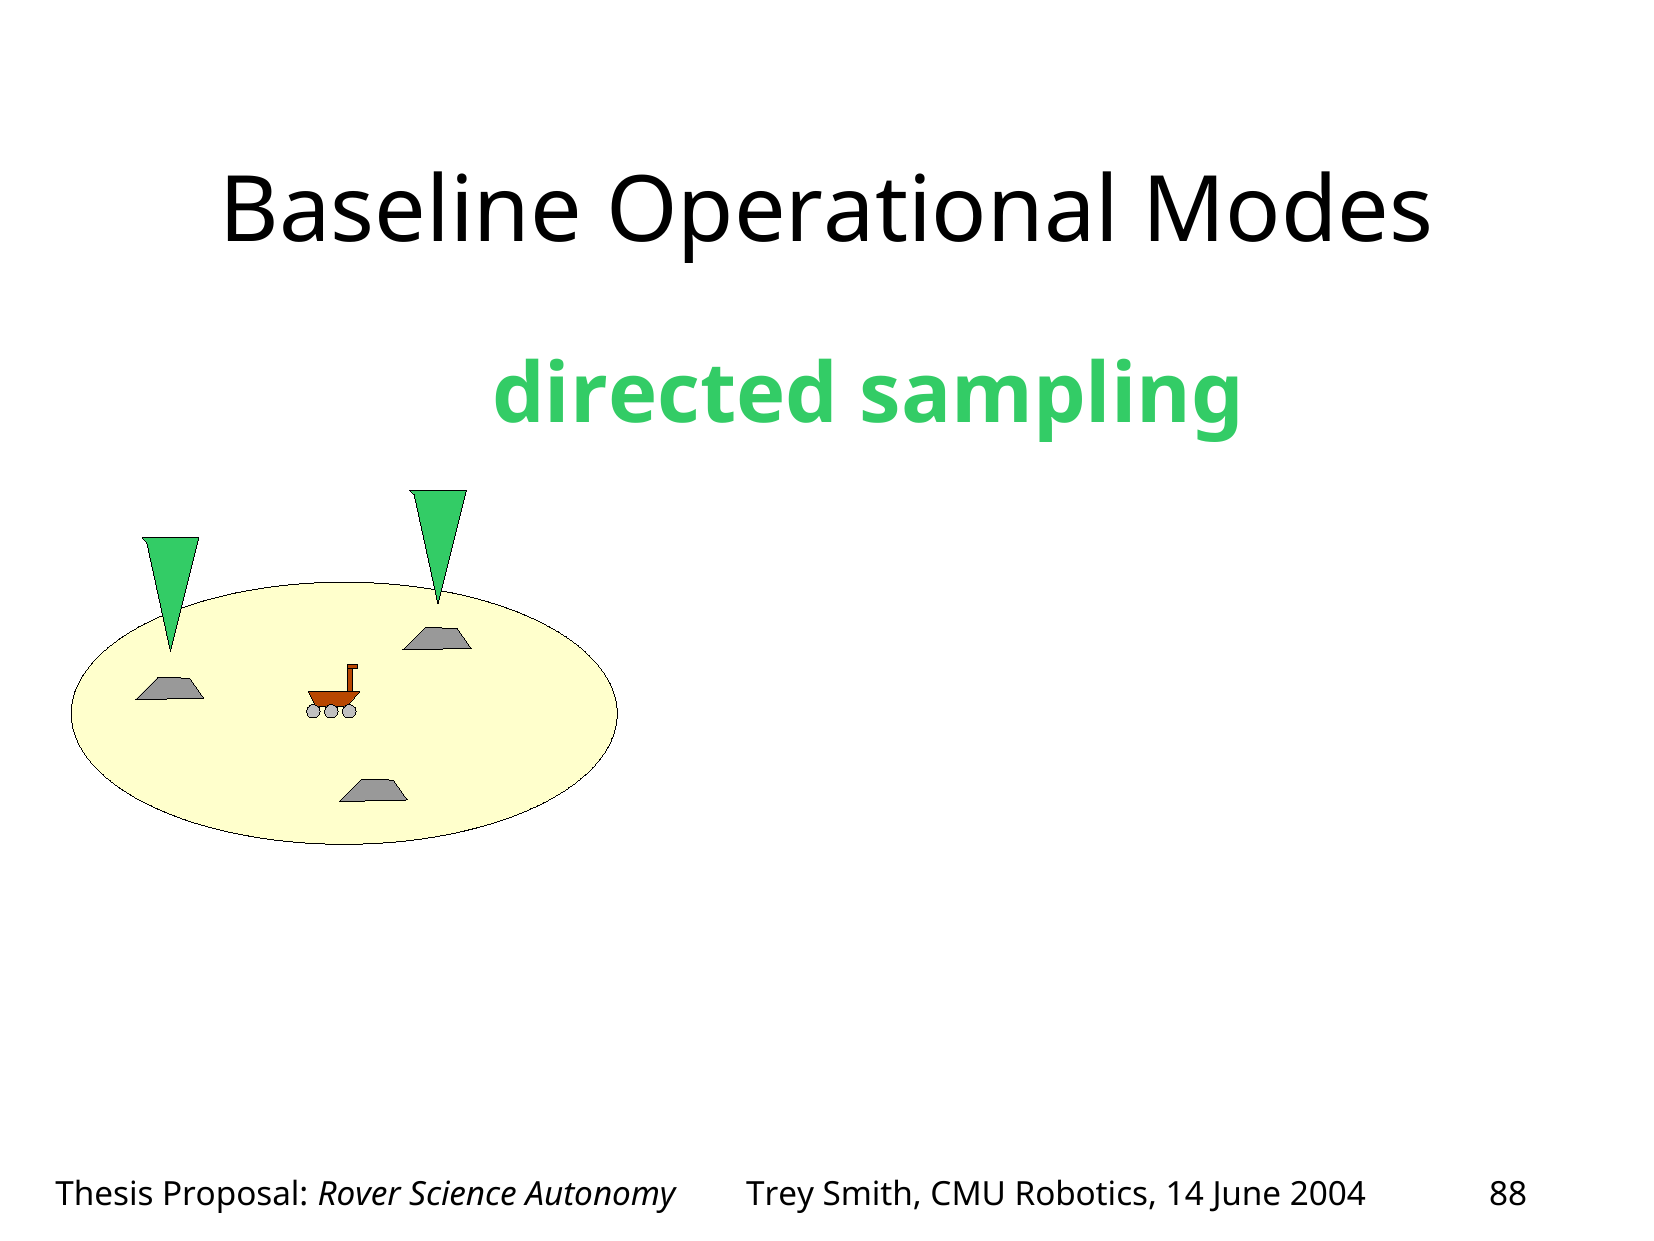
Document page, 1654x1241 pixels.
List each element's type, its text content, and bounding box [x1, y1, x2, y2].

text_box [71, 490, 618, 845]
title Baseline Operational Modes [121, 102, 1534, 311]
text_box directed sampling [492, 333, 1205, 431]
